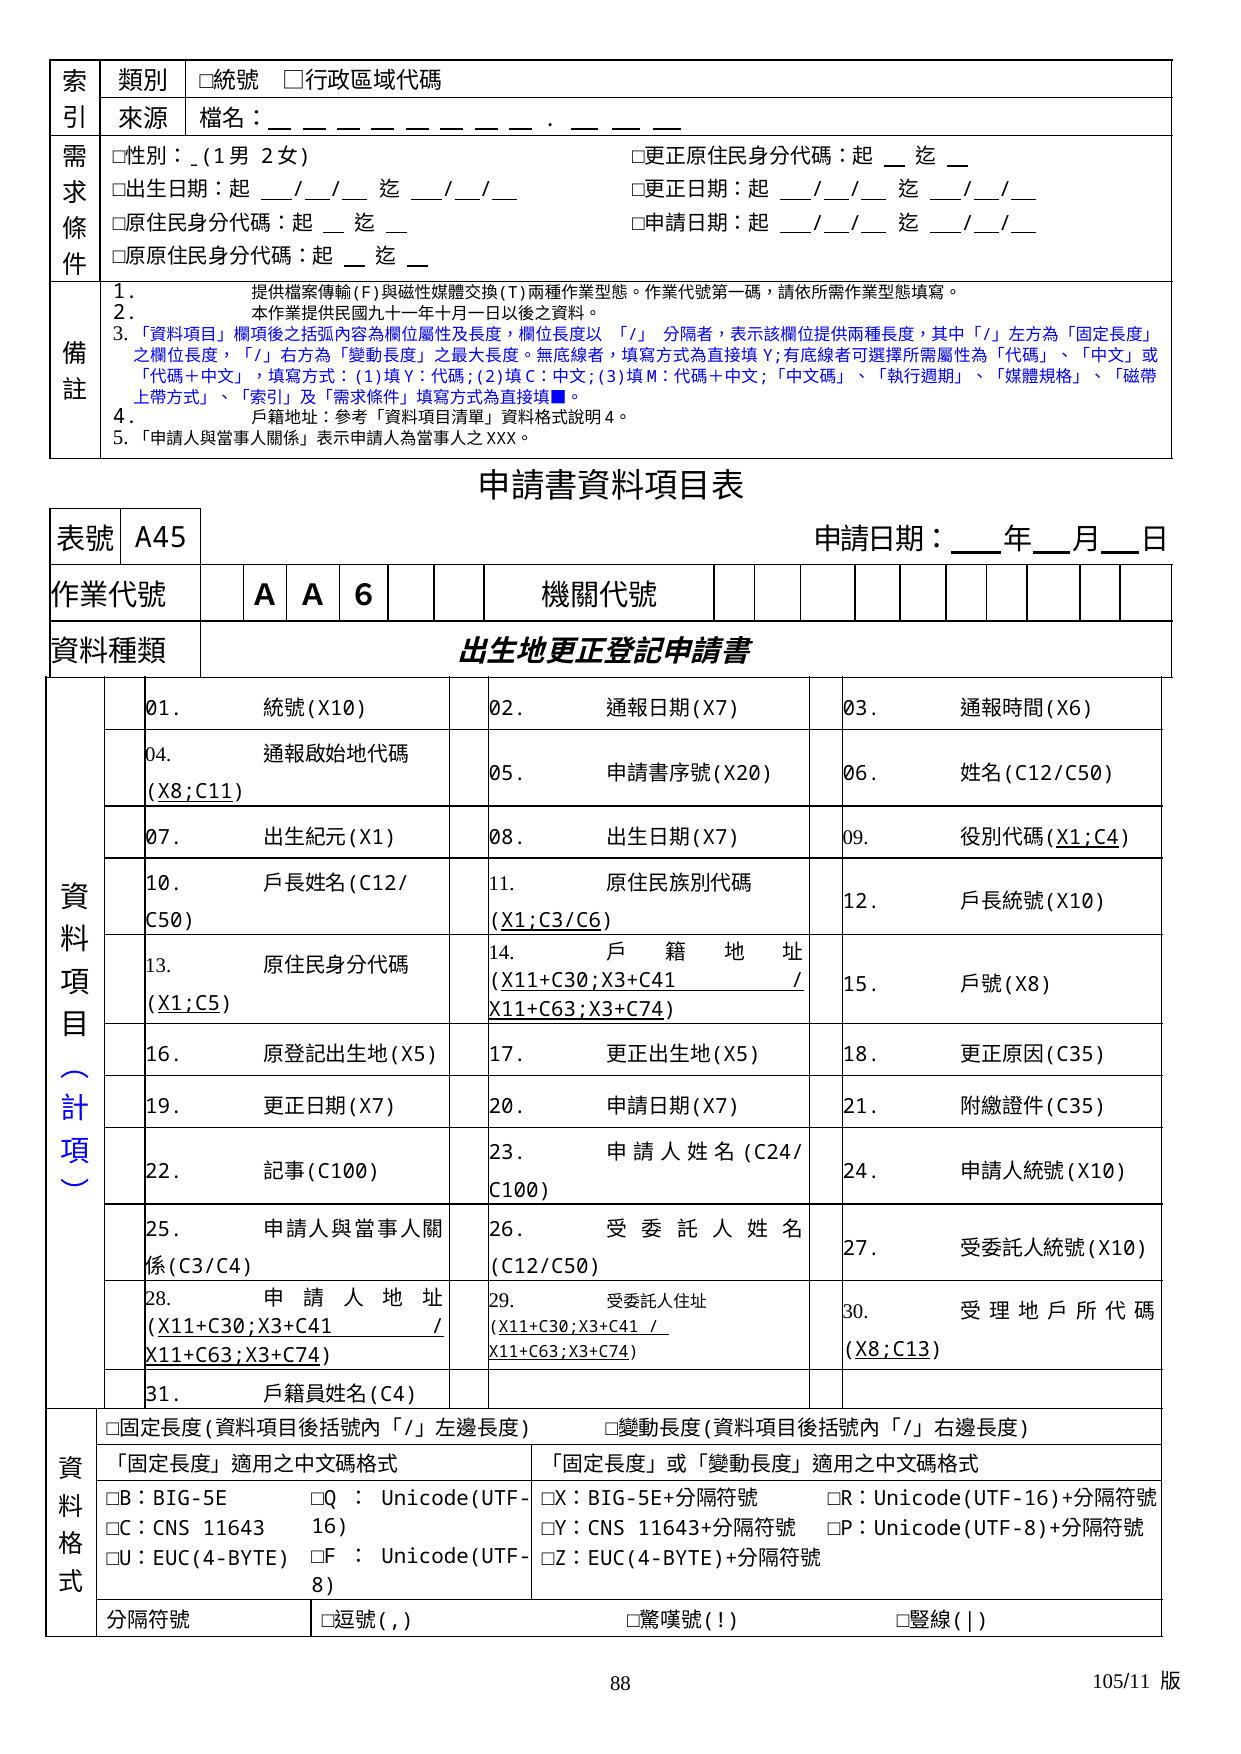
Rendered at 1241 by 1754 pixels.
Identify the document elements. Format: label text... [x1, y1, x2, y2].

table_cell 資料種類 [51, 622, 200, 676]
table_cell Ａ [287, 565, 339, 620]
table_cell [105, 1076, 144, 1127]
table_cell [1162, 805, 1172, 857]
table_cell [1162, 1480, 1172, 1598]
table_cell 姓名(C12/C50) [843, 730, 1161, 805]
table_cell [987, 565, 1026, 620]
table_cell 申請人統號(X10) [843, 1128, 1161, 1203]
table_cell [450, 1281, 488, 1368]
table_cell 戶號(X8) [843, 935, 1161, 1022]
table_cell 受委託人姓名(C12/C50) [489, 1205, 809, 1280]
table_cell [450, 807, 488, 857]
table_cell □固定長度(資料項目後括號內「/」左邊長度) [97, 1409, 595, 1443]
table_cell [715, 565, 754, 620]
table_cell [105, 1128, 144, 1203]
table_cell 申請人地址(X11+C30;X3+C41 / X11+C63;X3+C74) [146, 1281, 449, 1368]
table_cell [450, 1370, 488, 1408]
table_cell [1028, 565, 1079, 620]
table_cell Ａ [244, 565, 286, 620]
table_cell 申請日期： 年 月 日 [201, 508, 1172, 564]
table_cell □統號 □行政區域代碼 [186, 61, 1171, 97]
table_cell 記事(C100) [146, 1128, 449, 1203]
table_cell 役別代碼(X1;C4) [843, 807, 1161, 857]
table_cell [105, 730, 144, 805]
table_cell [856, 565, 899, 620]
table_cell 出生紀元(X1) [146, 807, 449, 857]
table_cell [435, 565, 483, 620]
table_cell [1162, 1023, 1172, 1074]
table_cell □驚嘆號(!) [616, 1600, 886, 1636]
table_cell □更正原住民身分代碼：起 迄 □更正日期：起 / / 迄 / / □申請日期：起 / / 迄 / / [632, 136, 1171, 281]
table_cell [1162, 1127, 1172, 1203]
table_cell [105, 1370, 144, 1408]
table_cell [105, 807, 144, 857]
table_cell 戶籍員姓名(C4) [146, 1370, 449, 1408]
table_cell 出生地更正登記申請書 [201, 622, 1171, 676]
table_cell [810, 1370, 842, 1408]
table_cell 更正出生地(X5) [489, 1024, 809, 1074]
table_cell 更正原因(C35) [843, 1024, 1161, 1074]
table_cell □B：BIG-5E □C：CNS 11643 □U：EUC(4-BYTE) [97, 1481, 311, 1598]
table_cell 「固定長度」或「變動長度」適用之中文碼格式 [532, 1445, 1161, 1479]
table_cell 戶長姓名(C12/C50) [146, 859, 449, 934]
table_cell [1162, 1599, 1172, 1636]
table_cell □逗號(,) [312, 1600, 616, 1636]
table_cell [1121, 565, 1171, 620]
table_cell ６ [340, 565, 387, 620]
table_cell [105, 935, 144, 1022]
table_cell [1162, 678, 1172, 728]
table_cell [810, 1281, 842, 1368]
table_cell □X：BIG-5E+分隔符號 □Y：CNS 11643+分隔符號 □Z：EUC(4-BYTE)+分隔符號 [532, 1481, 828, 1598]
table_cell [1162, 934, 1172, 1022]
table_cell [489, 1370, 809, 1408]
table_cell [810, 859, 842, 934]
table_cell 需求條件 [51, 136, 99, 281]
table_cell [1162, 1203, 1172, 1280]
table_cell [105, 1281, 144, 1368]
table_cell [810, 1076, 842, 1127]
table_cell 作業代號 [51, 565, 200, 620]
table_cell 表號 [51, 509, 120, 564]
table_cell 「固定長度」適用之中文碼格式 [97, 1445, 531, 1479]
table_cell [389, 565, 433, 620]
table_cell 申請人姓名(C24/C100) [489, 1128, 809, 1203]
table_cell [947, 565, 986, 620]
table_cell [1081, 565, 1119, 620]
table_cell 備註 [51, 282, 100, 458]
table_cell 申請書資料項目表 [50, 459, 1172, 507]
table_cell [105, 1205, 144, 1280]
table_cell 原住民族別代碼(X1;C3/C6) [489, 859, 809, 934]
table_cell [450, 678, 488, 728]
table_cell 戶籍地址(X11+C30;X3+C41 / X11+C63;X3+C74) [489, 935, 809, 1022]
table_cell [450, 1128, 488, 1203]
table_cell [1162, 1075, 1172, 1127]
table_cell □豎線(|) [886, 1600, 1161, 1636]
table_cell [810, 730, 842, 805]
table_cell A45 [121, 509, 200, 564]
table_cell □變動長度(資料項目後括號內「/」右邊長度) [595, 1409, 1161, 1443]
table_cell 資料格式 [47, 1409, 96, 1636]
table_cell [1162, 1408, 1172, 1443]
table_cell 通報日期(X7) [489, 678, 809, 728]
table_cell 通報啟始地代碼(X8;C11) [146, 730, 449, 805]
table_cell [901, 565, 945, 620]
table_cell [1162, 729, 1172, 805]
table_cell [1162, 1444, 1172, 1479]
table_cell [46, 458, 50, 507]
table_cell [450, 859, 488, 934]
table_cell □R：Unicode(UTF-16)+分隔符號 □P：Unicode(UTF-8)+分隔符號 [828, 1481, 1161, 1598]
table_cell [843, 1370, 1161, 1408]
table_cell 申請書序號(X20) [489, 730, 809, 805]
table_cell 更正日期(X7) [146, 1076, 449, 1127]
table_cell 資料項目︵計 項︶ [47, 678, 104, 1408]
table_cell 來源 [101, 98, 185, 135]
table_cell □Q：Unicode(UTF-16) □F：Unicode(UTF-8) [311, 1481, 531, 1598]
table_cell [810, 1128, 842, 1203]
table_cell □性別：ˍ(1男 2女) □出生日期：起 / / 迄 / / □原住民身分代碼：起 迄 □原原住民身分代碼：起 迄 [101, 136, 632, 281]
table_cell 機關代號 [485, 565, 713, 620]
table_cell 類別 [101, 61, 185, 97]
table_cell 附繳證件(C35) [843, 1076, 1161, 1127]
table_cell 申請人與當事人關係(C3/C4) [146, 1205, 449, 1280]
table_cell [810, 935, 842, 1022]
table_cell [105, 678, 144, 728]
table_cell 提供檔案傳輸(F)與磁性媒體交換(T)兩種作業型態。作業代號第一碼，請依所需作業型態填寫。 本作業提供民國九十一年十月一日以後之資料。 「資料項目」欄項後之括弧內容為欄位屬性及長度，欄位長度以 「/」 分隔者，表示該欄位提供兩種長度，其中「/」左方為「固定長度」之欄位長度，「/」右方為「變動長度」之最大長度。無底線者，填寫方式為直接填Y;有底線者可選擇所需屬性為「代碼」、「中文」或「代碼＋中文」，填寫方式：(1)填Y：代碼;(2)填C：中文;(3)填M：代碼＋中文;「中文碼」、「執行週期」、「媒體規格」、「磁帶上帶方式」、「索引」及「需求條件」填寫方式為直接填■。 戶籍地址：參考「資料項目清單」資料格式說明4。 「申請人與當事人關係」表示申請人為當事人之XXX。 [101, 282, 1171, 458]
table_cell [1162, 1369, 1172, 1408]
table_cell 申請日期(X7) [489, 1076, 809, 1127]
table_cell [1162, 1280, 1172, 1368]
table_cell [105, 859, 144, 934]
table_cell [450, 935, 488, 1022]
table_cell 出生日期(X7) [489, 807, 809, 857]
table_cell [1162, 857, 1172, 934]
table_cell [450, 1205, 488, 1280]
table_cell 通報時間(X6) [843, 678, 1161, 728]
table_cell 檔名： . [186, 98, 1171, 135]
table_cell 分隔符號 [97, 1600, 310, 1636]
table_cell [450, 1024, 488, 1074]
table_cell 戶長統號(X10) [843, 859, 1161, 934]
table_cell [450, 730, 488, 805]
table_cell [810, 807, 842, 857]
table_cell 原登記出生地(X5) [146, 1024, 449, 1074]
table_cell [810, 1205, 842, 1280]
table_cell 受委託人統號(X10) [843, 1205, 1161, 1280]
table_cell [810, 678, 842, 728]
table_cell 受理地戶所代碼(X8;C13) [843, 1281, 1161, 1368]
table_cell [105, 1024, 144, 1074]
table_cell 原住民身分代碼(X1;C5) [146, 935, 449, 1022]
table_cell 索引 [51, 61, 99, 135]
table_cell [810, 1024, 842, 1074]
table_cell [801, 565, 854, 620]
table_cell 受委託人住址(X11+C30;X3+C41 / X11+C63;X3+C74) [489, 1281, 809, 1368]
table_cell [201, 565, 243, 620]
table_cell [450, 1076, 488, 1127]
table_cell 統號(X10) [146, 678, 449, 728]
table_cell [755, 565, 800, 620]
